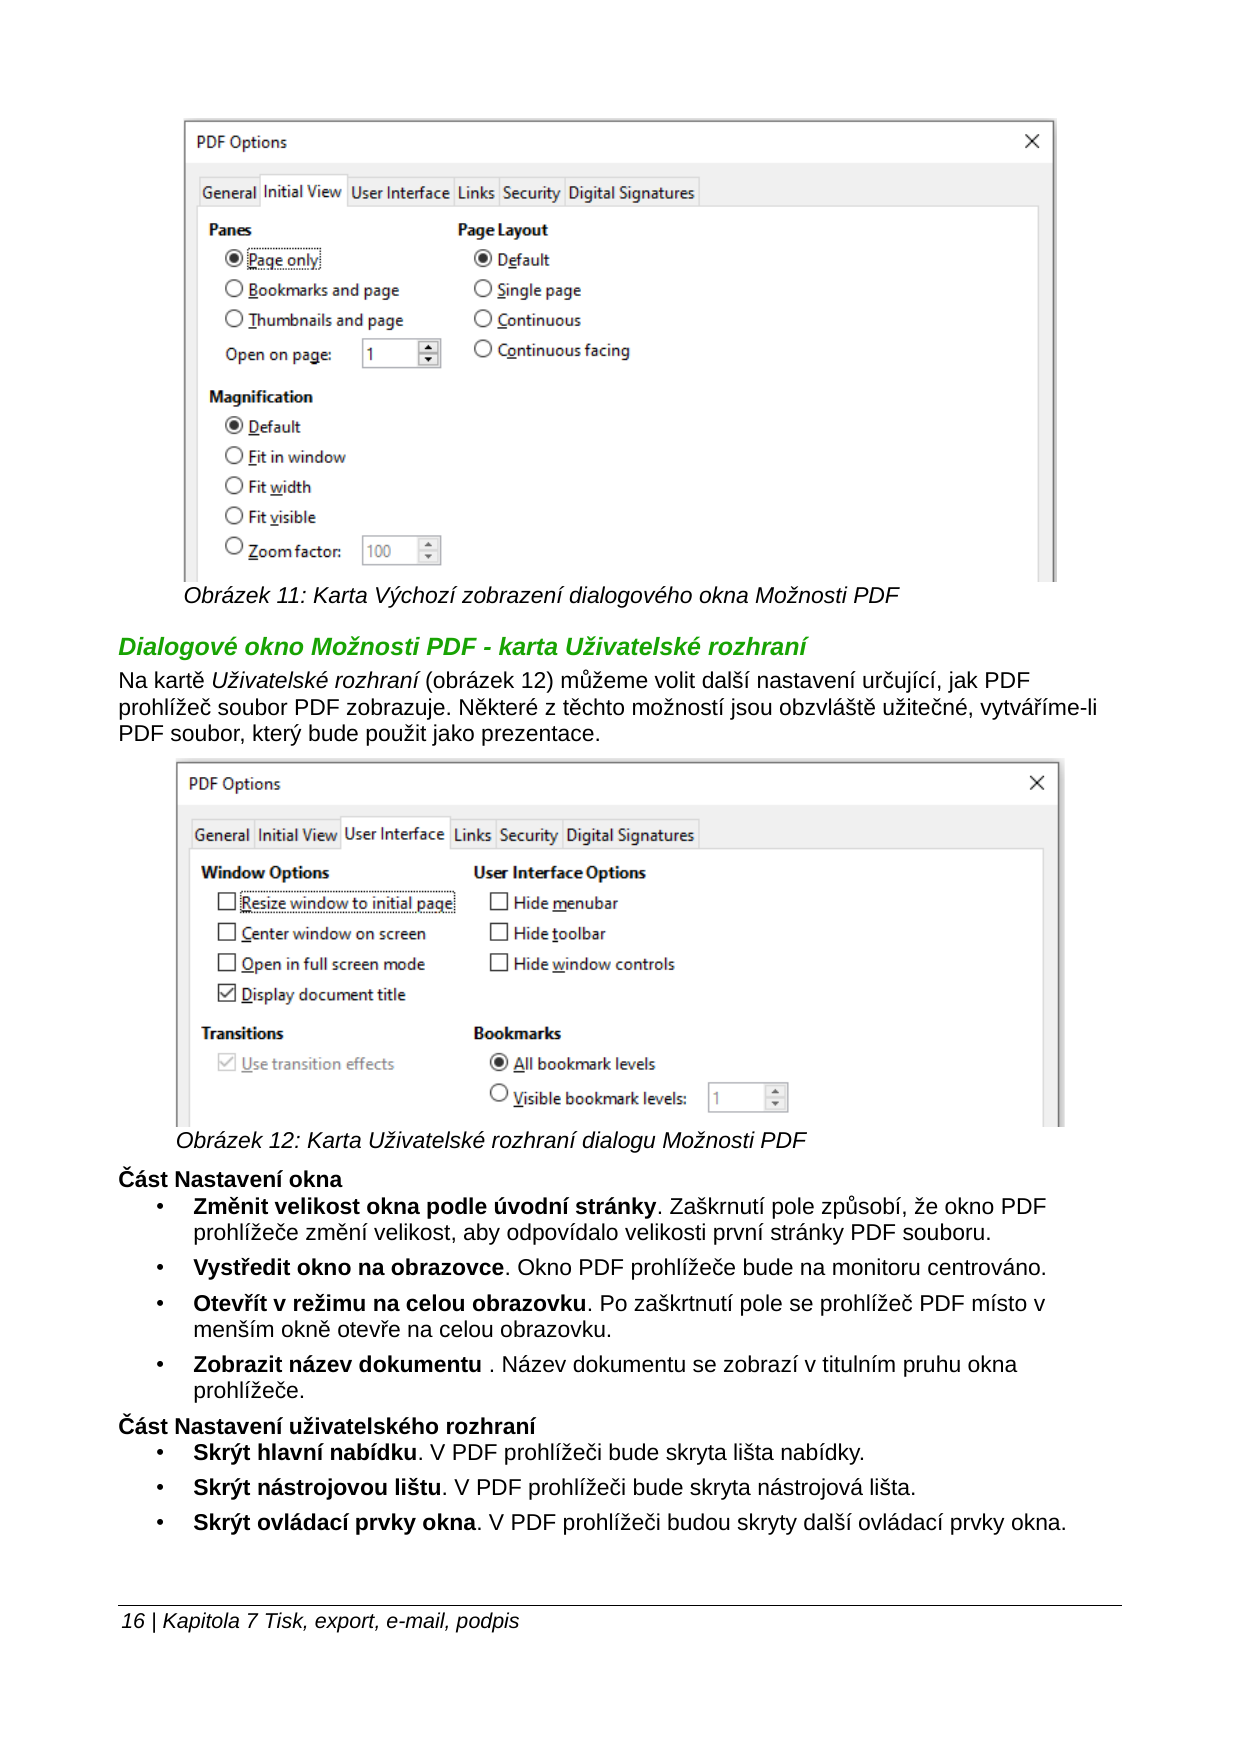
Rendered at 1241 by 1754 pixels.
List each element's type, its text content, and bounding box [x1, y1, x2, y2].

text Část Nastavení uživatelského rozhraní [118, 1413, 1122, 1439]
text Obrázek 11: Karta Výchozí zobrazení dialogového okna Možnosti PDF [183, 582, 1057, 608]
list Změnit velikost okna podle úvodní stránky. Zaškrnutí pole způsobí, že okno PDF prohlížeče změní velikost, aby odpovídalo velikosti první stránky PDF souboru. [156, 1193, 1122, 1245]
list Vystředit okno na obrazovce. Okno PDF prohlížeče bude na monitoru centrováno. [156, 1254, 1122, 1281]
list Otevřít v režimu na celou obrazovku. Po zaškrtnutí pole se prohlížeč PDF místo v menším okně otevře na celou obrazovku. [156, 1289, 1122, 1342]
picture [175, 758, 1065, 1127]
picture [183, 118, 1057, 582]
text Na kartě Uživatelské rozhraní (obrázek 12) můžeme volit další nastavení určující, jak PDF prohlížeč soubor PDF zobrazuje. Některé z těchto možností jsou obzvláště užitečné, vytváříme-li PDF soubor, který bude použit jako prezentace. [118, 667, 1122, 746]
list Zobrazit název dokumentu . Název dokumentu se zobrazí v titulním pruhu okna prohlížeče. [156, 1351, 1122, 1404]
subtitle Dialogové okno Možnosti PDF - karta Uživatelské rozhraní [118, 632, 1122, 661]
list Skrýt ovládací prvky okna. V PDF prohlížeči budou skryty další ovládací prvky okna. [156, 1509, 1122, 1536]
text Obrázek 12: Karta Uživatelské rozhraní dialogu Možnosti PDF [176, 1127, 1065, 1153]
list Skrýt nástrojovou lištu. V PDF prohlížeči bude skryta nástrojová lišta. [156, 1474, 1122, 1501]
text Část Nastavení okna [118, 1166, 1122, 1193]
list Skrýt hlavní nabídku. V PDF prohlížeči bude skryta lišta nabídky. [156, 1439, 1122, 1465]
